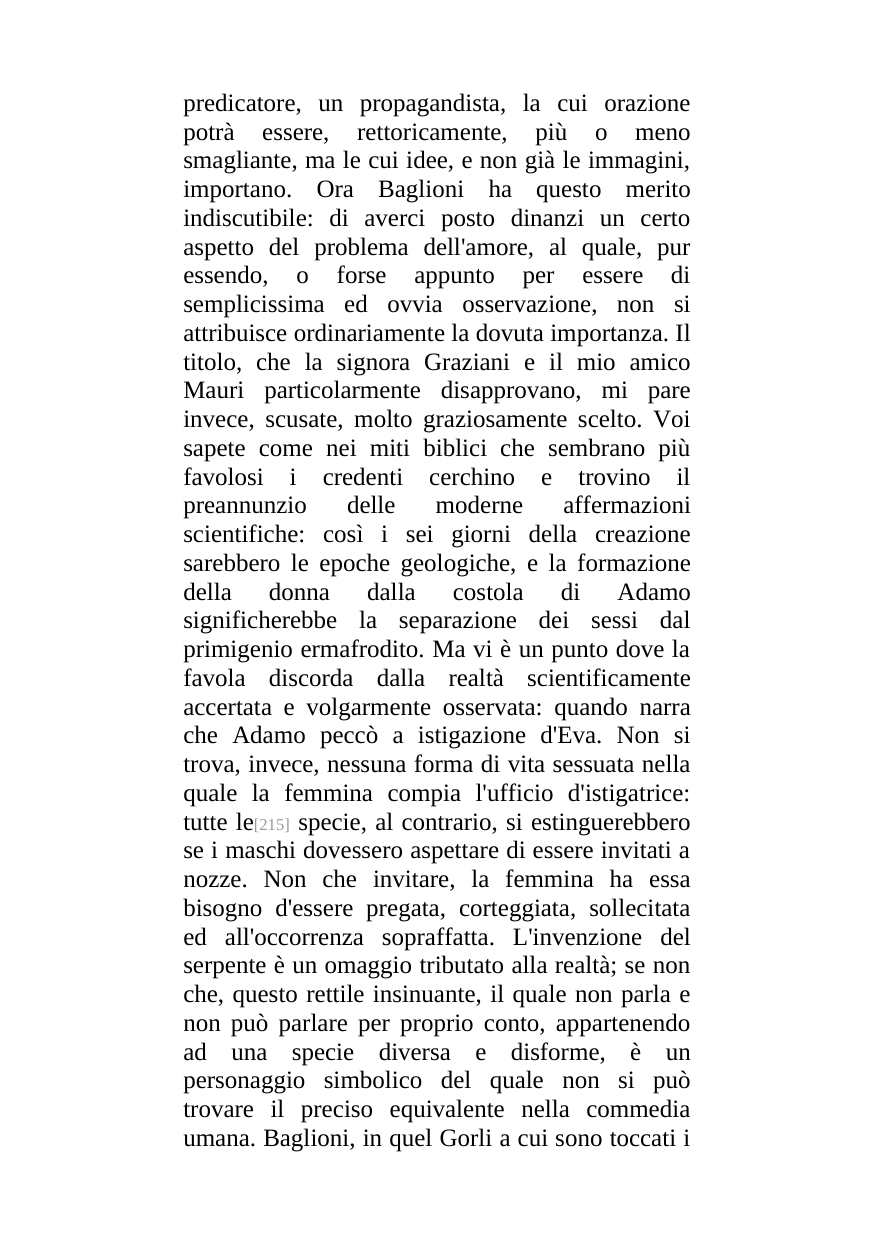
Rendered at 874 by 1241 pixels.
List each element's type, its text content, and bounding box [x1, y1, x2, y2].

text predicatore, un propagandista, la cui orazione potrà essere, rettoricamente, più o meno smagliante, ma le cui idee, e non già le immagini, importano. Ora Baglioni ha questo merito indiscutibile: di averci posto dinanzi un certo aspetto del problema dell'amore, al quale, pur essendo, o forse appunto per essere di semplicissima ed ovvia osservazione, non si attribuisce ordinariamente la dovuta importanza. Il titolo, che la signora Graziani e il mio amico Mauri particolarmente disapprovano, mi pare invece, scusate, molto graziosamente scelto. Voi sapete come nei miti biblici che sembrano più favolosi i credenti cerchino e trovino il preannunzio delle moderne affermazioni scientifiche: così i sei giorni della creazione sarebbero le epoche geologiche, e la formazione della donna dalla costola di Adamo significherebbe la separazione dei sessi dal primigenio ermafrodito. Ma vi è un punto dove la favola discorda dalla realtà scientificamente accertata e volgarmente osservata: quando narra che Adamo peccò a istigazione d'Eva. Non si trova, invece, nessuna forma di vita sessuata nella quale la femmina compia l'ufficio d'istigatrice: tutte le[215] specie, al contrario, si estinguerebbero se i maschi dovessero aspettare di essere invitati a nozze. Non che invitare, la femmina ha essa bisogno d'essere pregata, corteggiata, sollecitata ed all'occorrenza sopraffatta. L'invenzione del serpente è un omaggio tributato alla realtà; se non che, questo rettile insinuante, il quale non parla e non può parlare per proprio conto, appartenendo ad una specie diversa e disforme, è un personaggio simbolico del quale non si può trovare il preciso equivalente nella commedia umana. Baglioni, in quel Gorli a cui sono toccati i [183, 88, 691, 1152]
